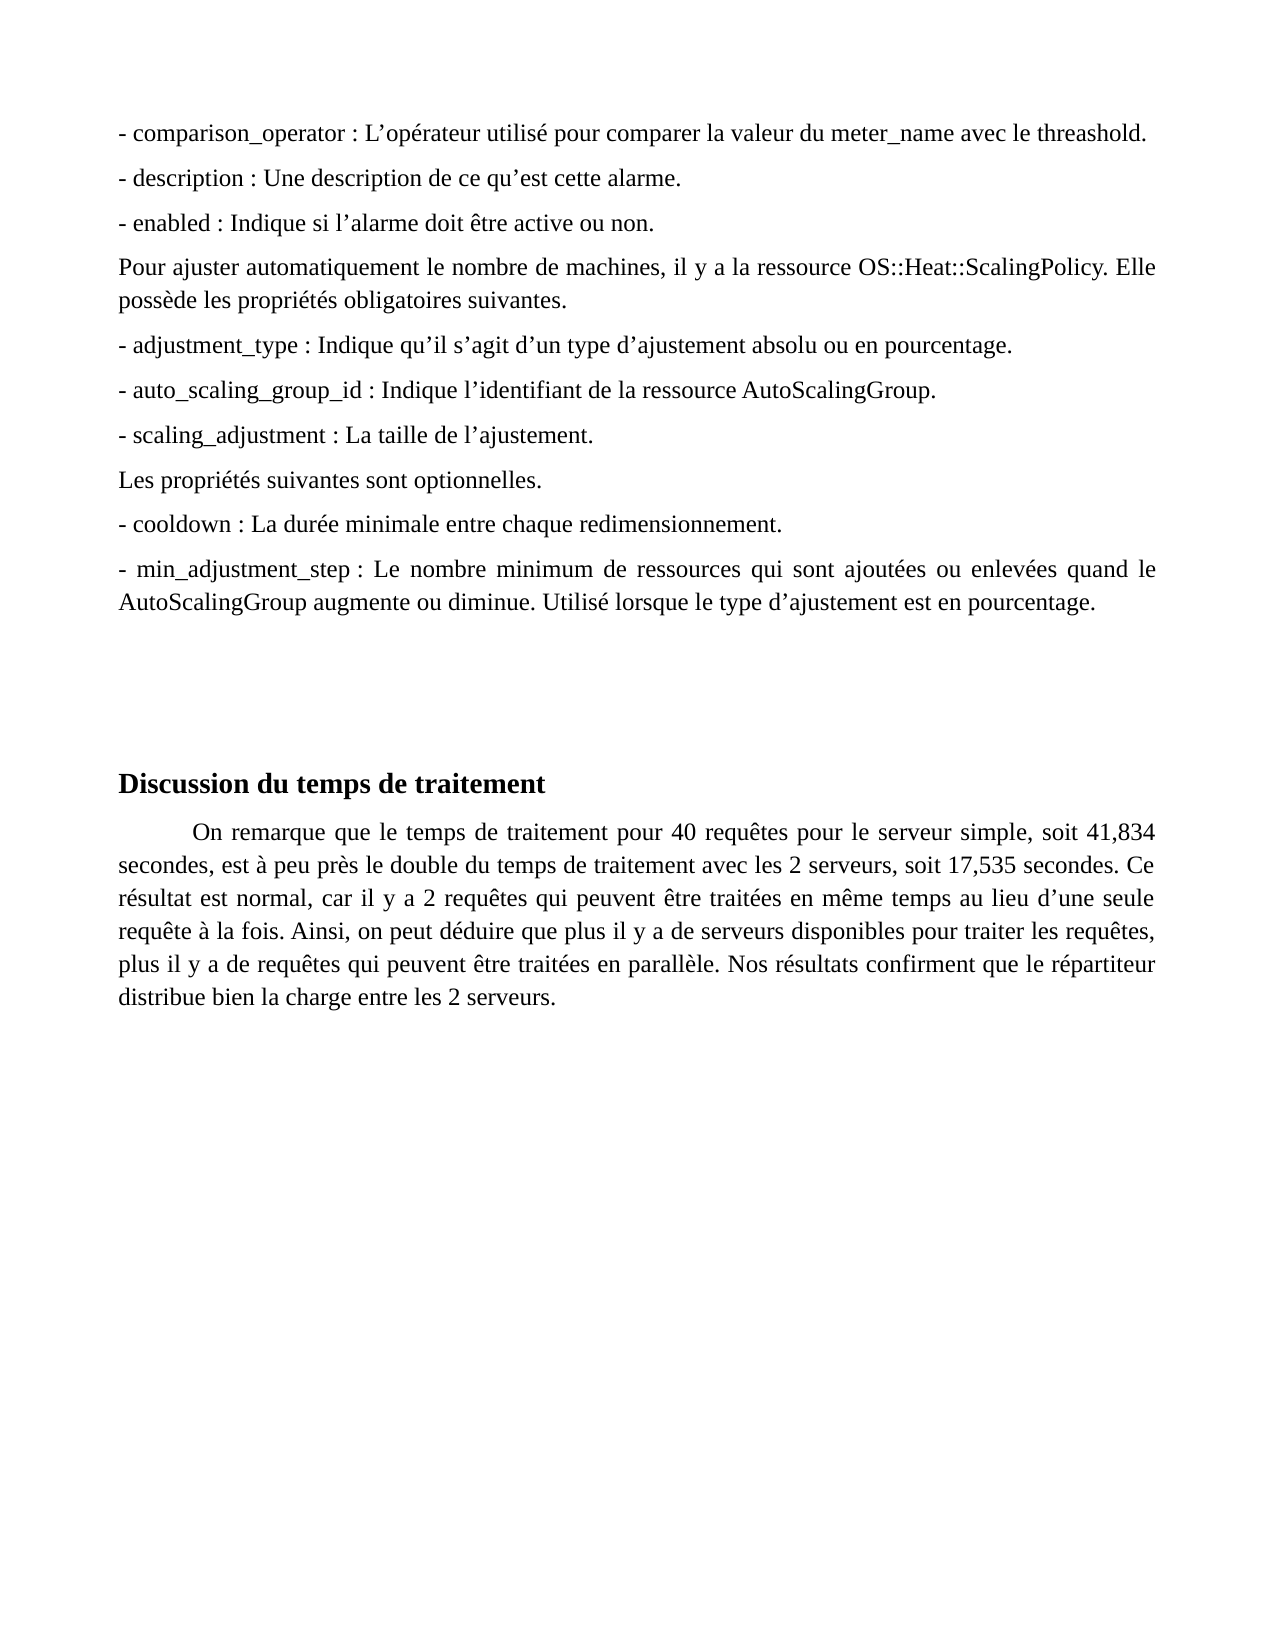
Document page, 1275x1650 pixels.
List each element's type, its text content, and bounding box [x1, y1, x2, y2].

text - scaling_adjustment : La taille de l’ajustement. [118, 420, 1157, 449]
text Les propriétés suivantes sont optionnelles. [118, 465, 1157, 493]
text - adjustment_type : Indique qu’il s’agit d’un type d’ajustement absolu ou en pourcentage. [118, 330, 1157, 359]
text - description : Une description de ce qu’est cette alarme. [118, 163, 1157, 192]
text - cooldown : La durée minimale entre chaque redimensionnement. [118, 509, 1157, 538]
text - comparison_operator : L’opérateur utilisé pour comparer la valeur du meter_name avec le threashold. [118, 118, 1157, 147]
text Discussion du temps de traitement [118, 766, 1157, 800]
text - min_adjustment_step : Le nombre minimum de ressources qui sont ajoutées ou enlevées quand le AutoScalingGroup augmente ou diminue. Utilisé lorsque le type d’ajustement est en pourcentage. [118, 554, 1157, 616]
text - enabled : Indique si l’alarme doit être active ou non. [118, 208, 1157, 236]
text - auto_scaling_group_id : Indique l’identifiant de la ressource AutoScalingGroup. [118, 375, 1157, 404]
text On remarque que le temps de traitement pour 40 requêtes pour le serveur simple, soit 41,834 secondes, est à peu près le double du temps de traitement avec les 2 serveurs, soit 17,535 secondes. Ce résultat est normal, car il y a 2 requêtes qui peuvent être traitées en même temps au lieu d’une seule requête à la fois. Ainsi, on peut déduire que plus il y a de serveurs disponibles pour traiter les requêtes, plus il y a de requêtes qui peuvent être traitées en parallèle. Nos résultats confirment que le répartiteur distribue bien la charge entre les 2 serveurs. [118, 817, 1157, 1011]
text Pour ajuster automatiquement le nombre de machines, il y a la ressource OS::Heat::ScalingPolicy. Elle possède les propriétés obligatoires suivantes. [118, 252, 1157, 314]
